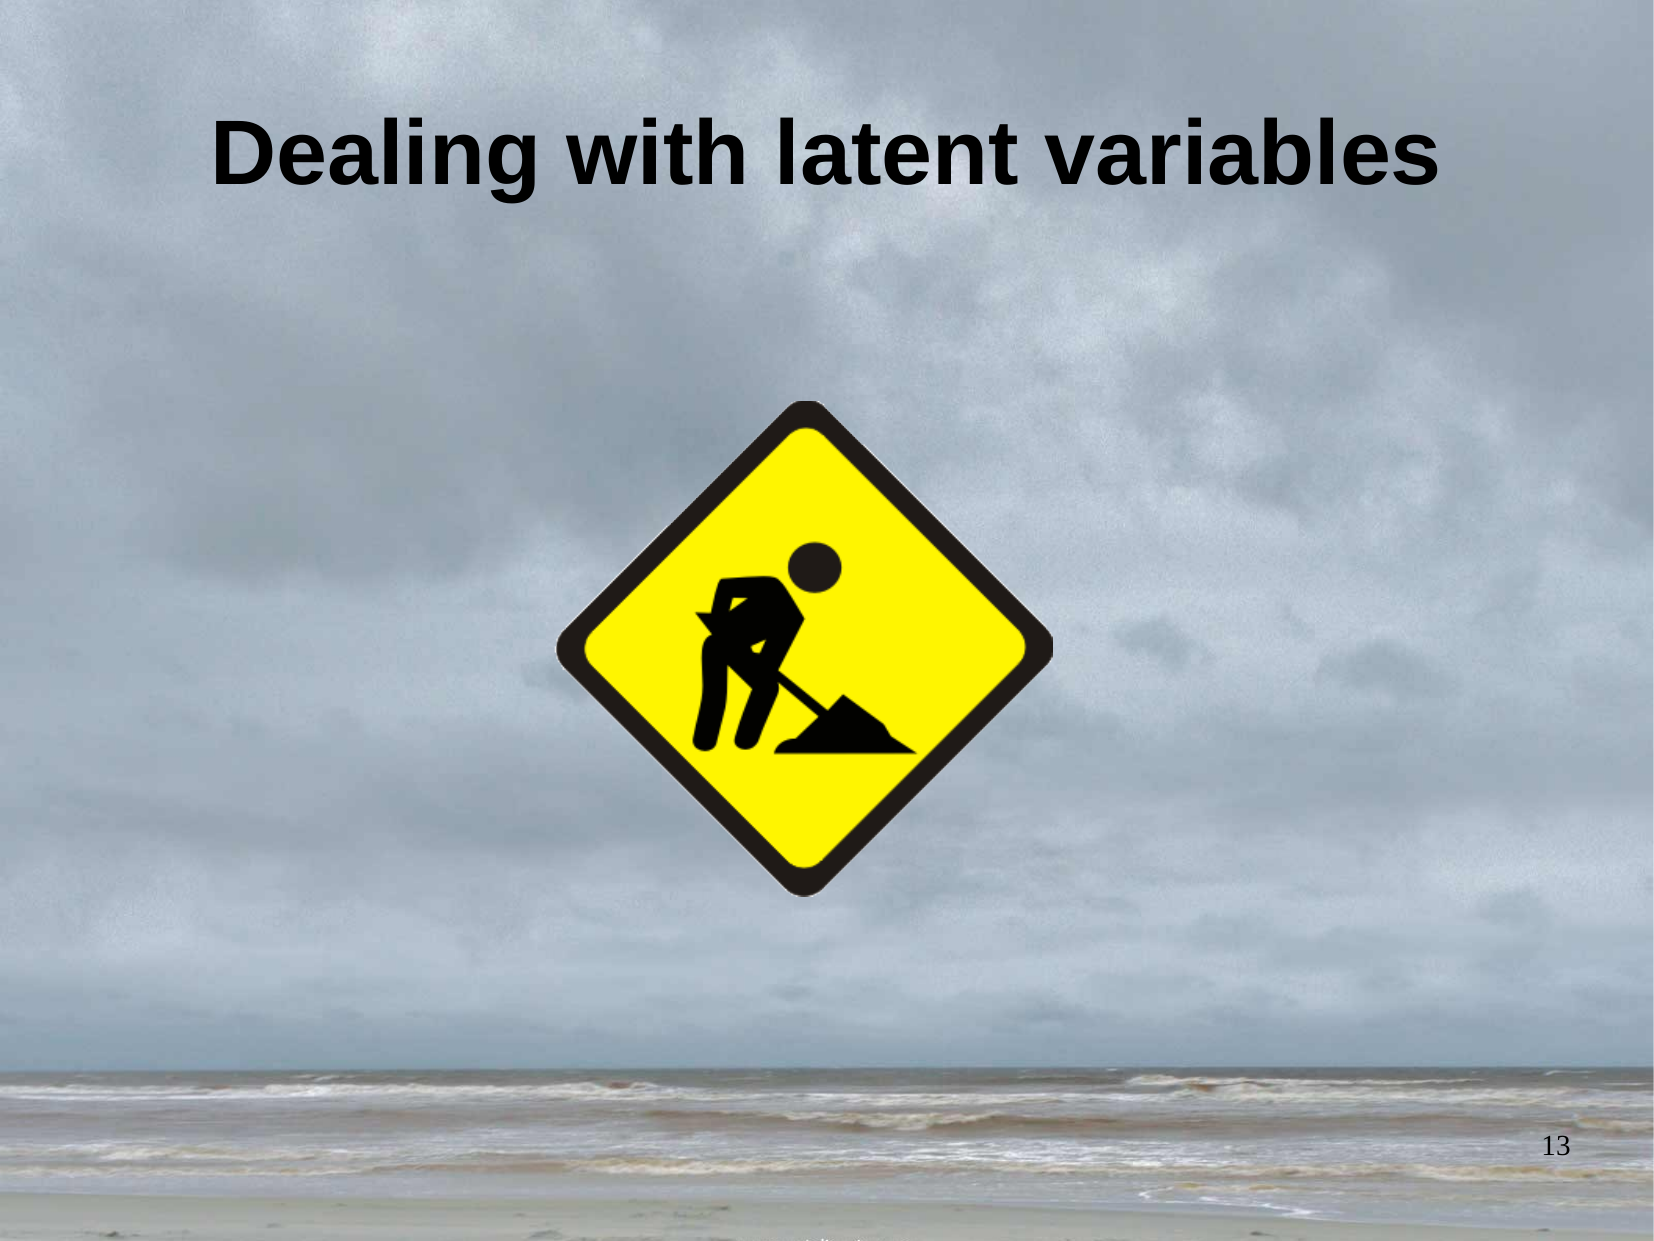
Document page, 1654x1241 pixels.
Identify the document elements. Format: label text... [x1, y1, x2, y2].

title Dealing with latent variables [82, 56, 1571, 250]
picture [0, 0, 1654, 1241]
